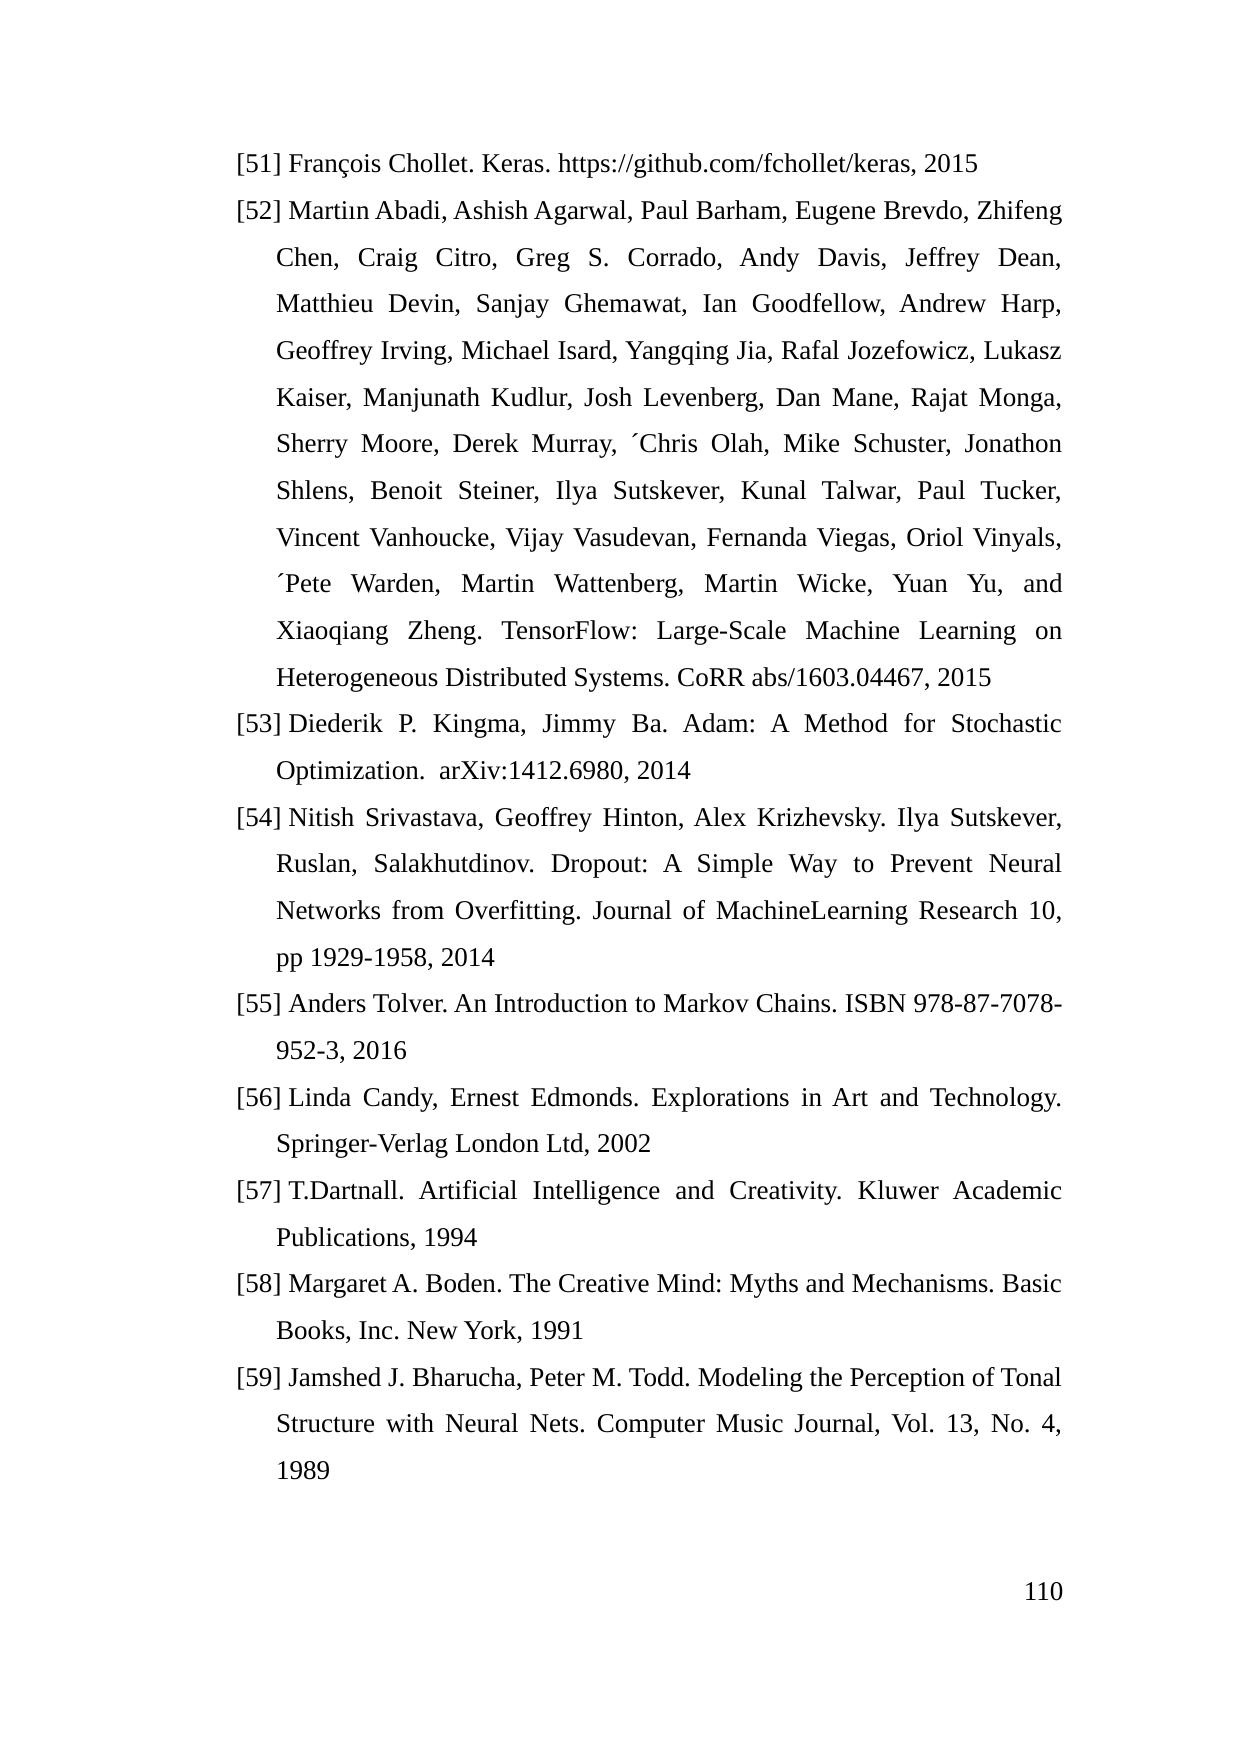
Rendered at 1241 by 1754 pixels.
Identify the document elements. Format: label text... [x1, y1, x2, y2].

list T.Dartnall. Artificial Intelligence and Creativity. Kluwer Academic Publications, 1994 [236, 1174, 1063, 1252]
list Anders Tolver. An Introduction to Markov Chains. ISBN 978-87-7078-952-3, 2016 [236, 988, 1063, 1065]
list Diederik P. Kingma, Jimmy Ba. Adam: A Method for Stochastic Optimization. arXiv:1412.6980, 2014 [236, 708, 1063, 785]
list Martiın Abadi, Ashish Agarwal, Paul Barham, Eugene Brevdo, Zhifeng Chen, Craig Citro, Greg S. Corrado, Andy Davis, Jeffrey Dean, Matthieu Devin, Sanjay Ghemawat, Ian Goodfellow, Andrew Harp, Geoffrey Irving, Michael Isard, Yangqing Jia, Rafal Jozefowicz, Lukasz Kaiser, Manjunath Kudlur, Josh Levenberg, Dan Mane, Rajat Monga, Sherry Moore, Derek Murray, ´Chris Olah, Mike Schuster, Jonathon Shlens, Benoit Steiner, Ilya Sutskever, Kunal Talwar, Paul Tucker, Vincent Vanhoucke, Vijay Vasudevan, Fernanda Viegas, Oriol Vinyals, ´Pete Warden, Martin Wattenberg, Martin Wicke, Yuan Yu, and Xiaoqiang Zheng. TensorFlow: Large-Scale Machine Learning on Heterogeneous Distributed Systems. CoRR abs/1603.04467, 2015 [236, 194, 1063, 692]
list François Chollet. Keras. https://github.com/fchollet/keras, 2015 [236, 148, 1063, 179]
list Margaret A. Boden. The Creative Mind: Myths and Mechanisms. Basic Books, Inc. New York, 1991 [236, 1268, 1063, 1345]
list Jamshed J. Bharucha, Peter M. Todd. Modeling the Perception of Tonal Structure with Neural Nets. Computer Music Journal, Vol. 13, No. 4, 1989 [236, 1361, 1063, 1485]
list Linda Candy, Ernest Edmonds. Explorations in Art and Technology. Springer-Verlag London Ltd, 2002 [236, 1081, 1063, 1159]
list Nitish Srivastava, Geoffrey Hinton, Alex Krizhevsky. Ilya Sutskever, Ruslan, Salakhutdinov. Dropout: A Simple Way to Prevent Neural Networks from Overfitting. Journal of MachineLearning Research 10, pp 1929-1958, 2014 [236, 801, 1063, 972]
